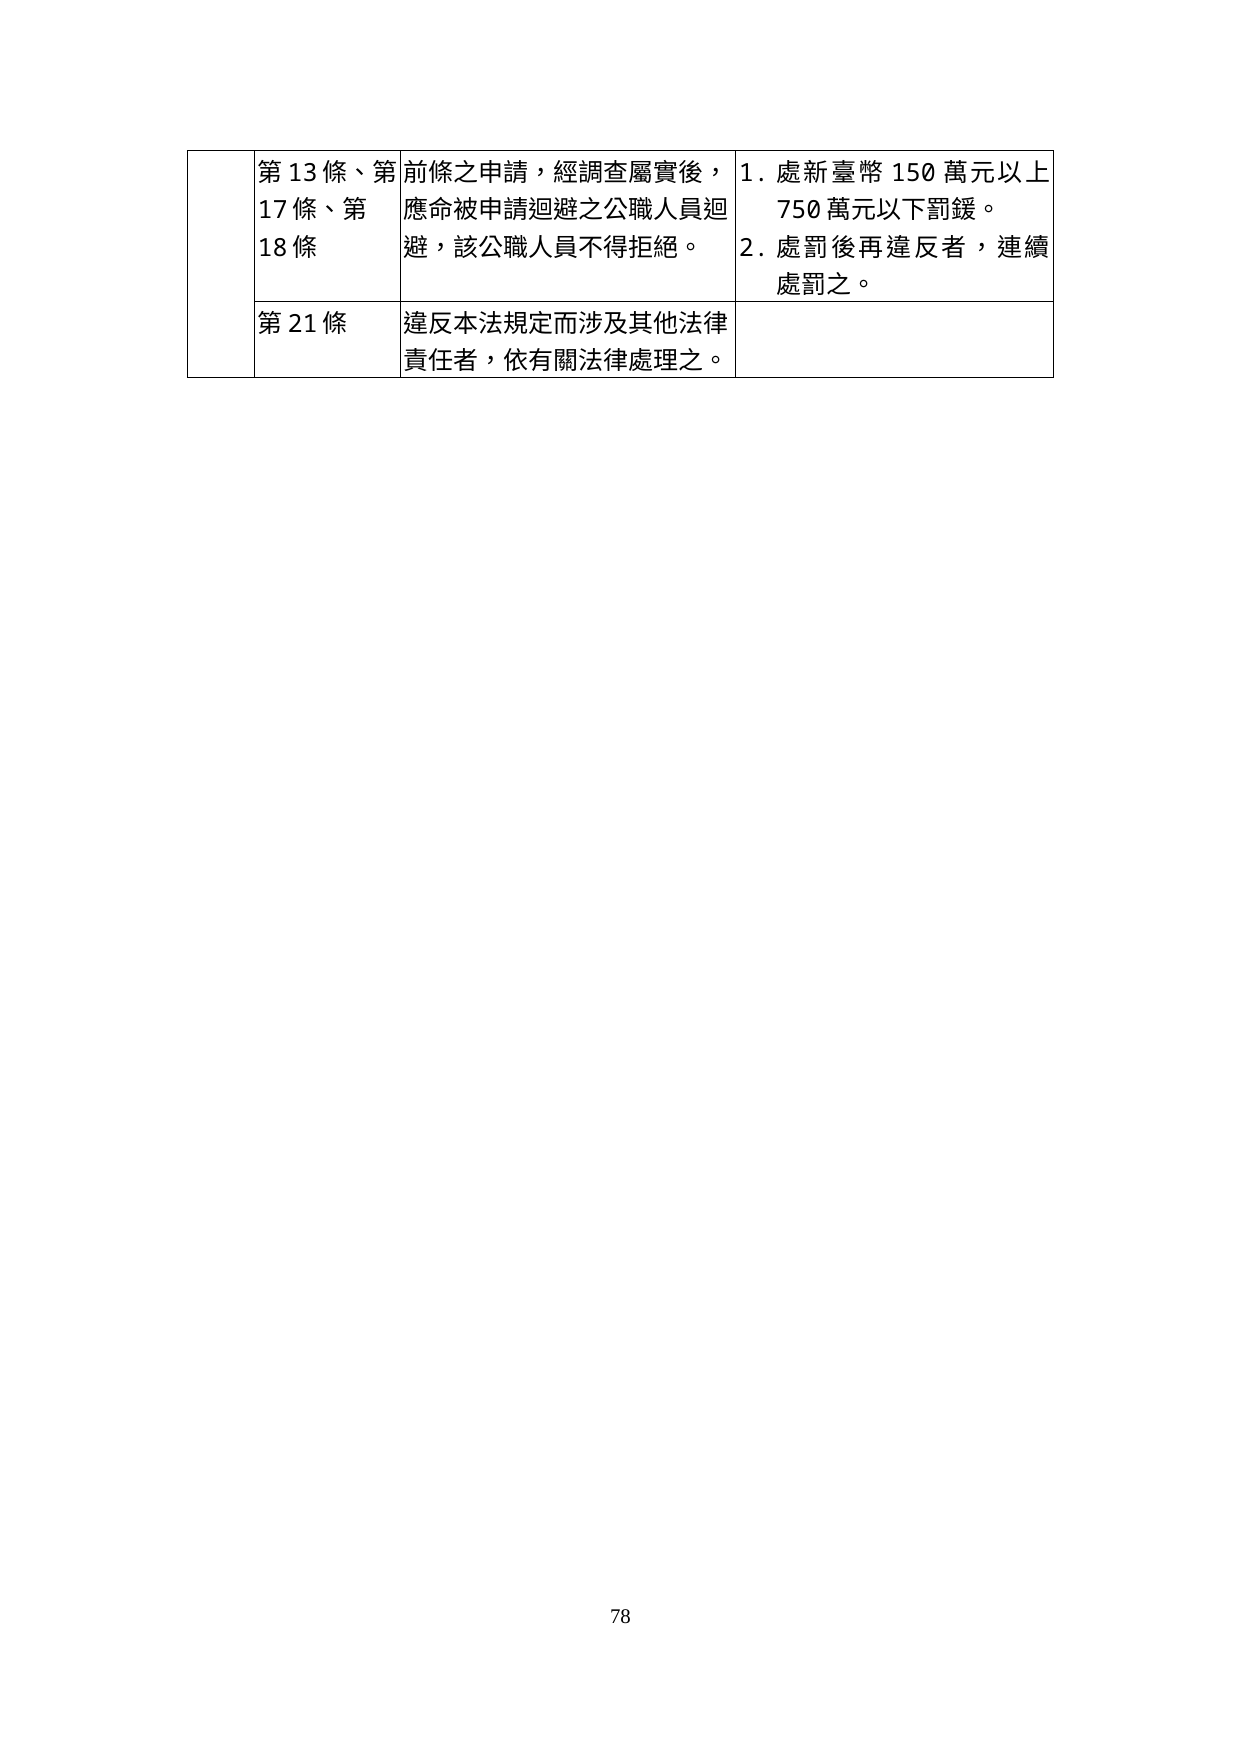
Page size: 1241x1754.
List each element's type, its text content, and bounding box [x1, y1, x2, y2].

table_cell 違反本法規定而涉及其他法律責任者，依有關法律處理之。 [401, 302, 735, 377]
table_cell [736, 302, 1053, 377]
table_cell 第21條 [255, 302, 400, 377]
table_cell [188, 151, 254, 377]
table_cell 處新臺幣150萬元以上750萬元以下罰鍰。 處罰後再違反者，連續處罰之。 [736, 151, 1053, 301]
table_cell 前條之申請，經調查屬實後，應命被申請迴避之公職人員迴避，該公職人員不得拒絕。 [401, 151, 735, 301]
table_cell 第13條、第17條、第18條 [255, 151, 400, 301]
